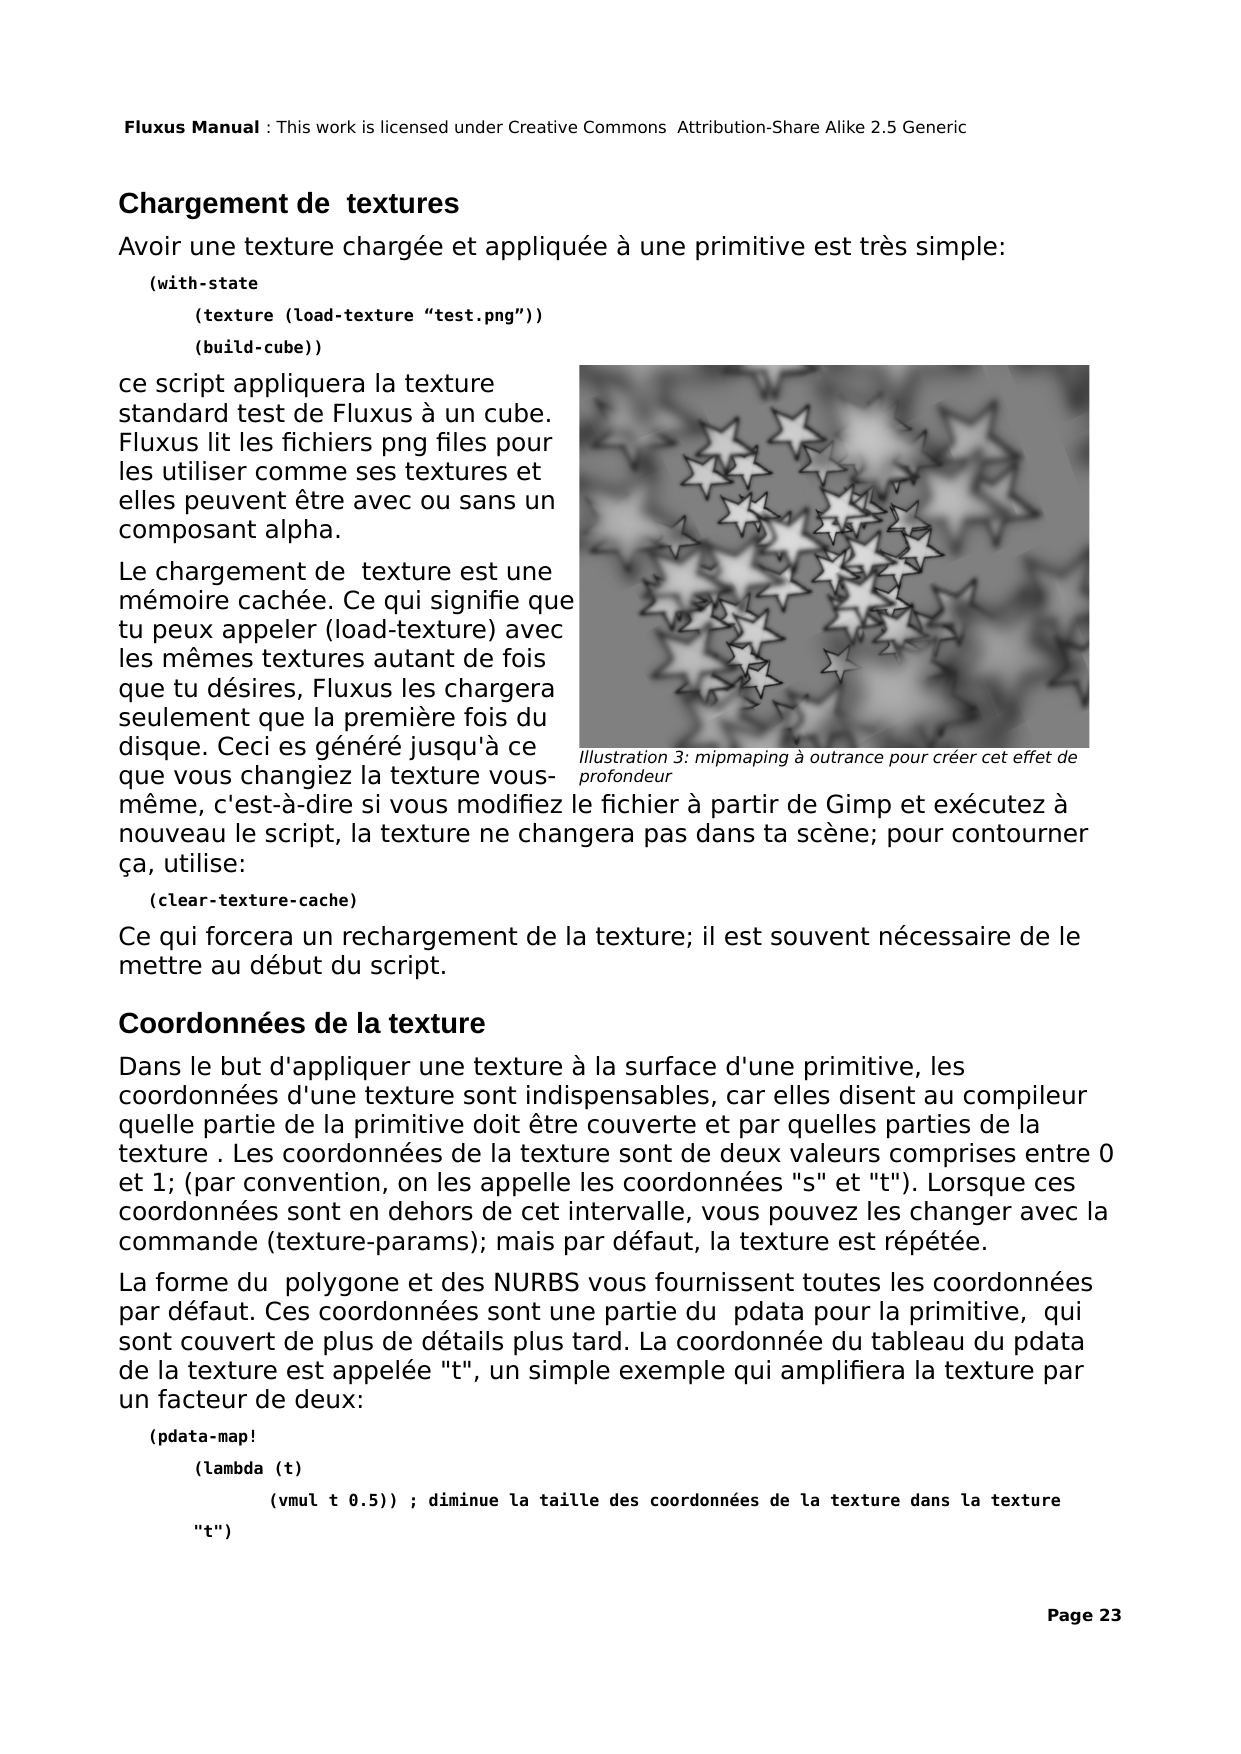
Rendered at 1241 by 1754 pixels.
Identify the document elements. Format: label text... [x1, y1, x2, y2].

text Illustration 3: mipmaping à outrance pour créer cet effet de profondeur [579, 748, 1089, 786]
text ce script appliquera la texture standard test de Fluxus à un cube. Fluxus lit les fichiers png files pour les utiliser comme ses textures et elles peuvent être avec ou sans un composant alpha. [118, 370, 579, 545]
text (pdata-map! [148, 1427, 1122, 1446]
text (vmul t 0.5)) ; diminue la taille des coordonnées de la texture dans la texture [148, 1491, 1122, 1510]
picture [579, 365, 1090, 748]
text (build-cube)) [148, 338, 1122, 365]
text Dans le but d'appliquer une texture à la surface d'une primitive, les coordonnées d'une texture sont indispensables, car elles disent au compileur quelle partie de la primitive doit être couverte et par quelles parties de la texture . Les coordonnées de la texture sont de deux valeurs comprises entre 0 et 1; (par convention, on les appelle les coordonnées "s" et "t"). Lorsque ces coordonnées sont en dehors de cet intervalle, vous pouvez les changer avec la commande (texture-params); mais par défaut, la texture est répétée. [118, 1052, 1122, 1256]
text Le chargement de texture est une mémoire cachée. Ce qui signifie que tu peux appeler (load-texture) avec les mêmes textures autant de fois que tu désires, Fluxus les chargera seulement que la première fois du disque. Ceci es généré jusqu'à ce que vous changiez la texture vous-même, c'est-à-dire si vous modifiez le fichier à partir de Gimp et exécutez à nouveau le script, la texture ne changera pas dans ta scène; pour contourner ça, utilise: [118, 557, 1122, 878]
text (with-state [148, 274, 1122, 293]
text [1090, 370, 1122, 545]
subtitle Coordonnées de la texture [118, 1006, 1122, 1039]
text (clear-texture-cache) [148, 891, 1122, 910]
text (texture (load-texture “test.png”)) [148, 306, 1122, 325]
text Ce qui forcera un rechargement de la texture; il est souvent nécessaire de le mettre au début du script. [118, 922, 1122, 981]
text (lambda (t) [148, 1459, 1122, 1478]
text La forme du polygone et des NURBS vous fournissent toutes les coordonnées par défaut. Ces coordonnées sont une partie du pdata pour la primitive, qui sont couvert de plus de détails plus tard. La coordonnée du tableau du pdata de la texture est appelée "t", un simple exemple qui amplifiera la texture par un facteur de deux: [118, 1268, 1122, 1414]
text Avoir une texture chargée et appliquée à une primitive est très simple: [118, 232, 1122, 262]
subtitle Chargement de textures [118, 186, 1122, 220]
text "t") [148, 1522, 1122, 1542]
